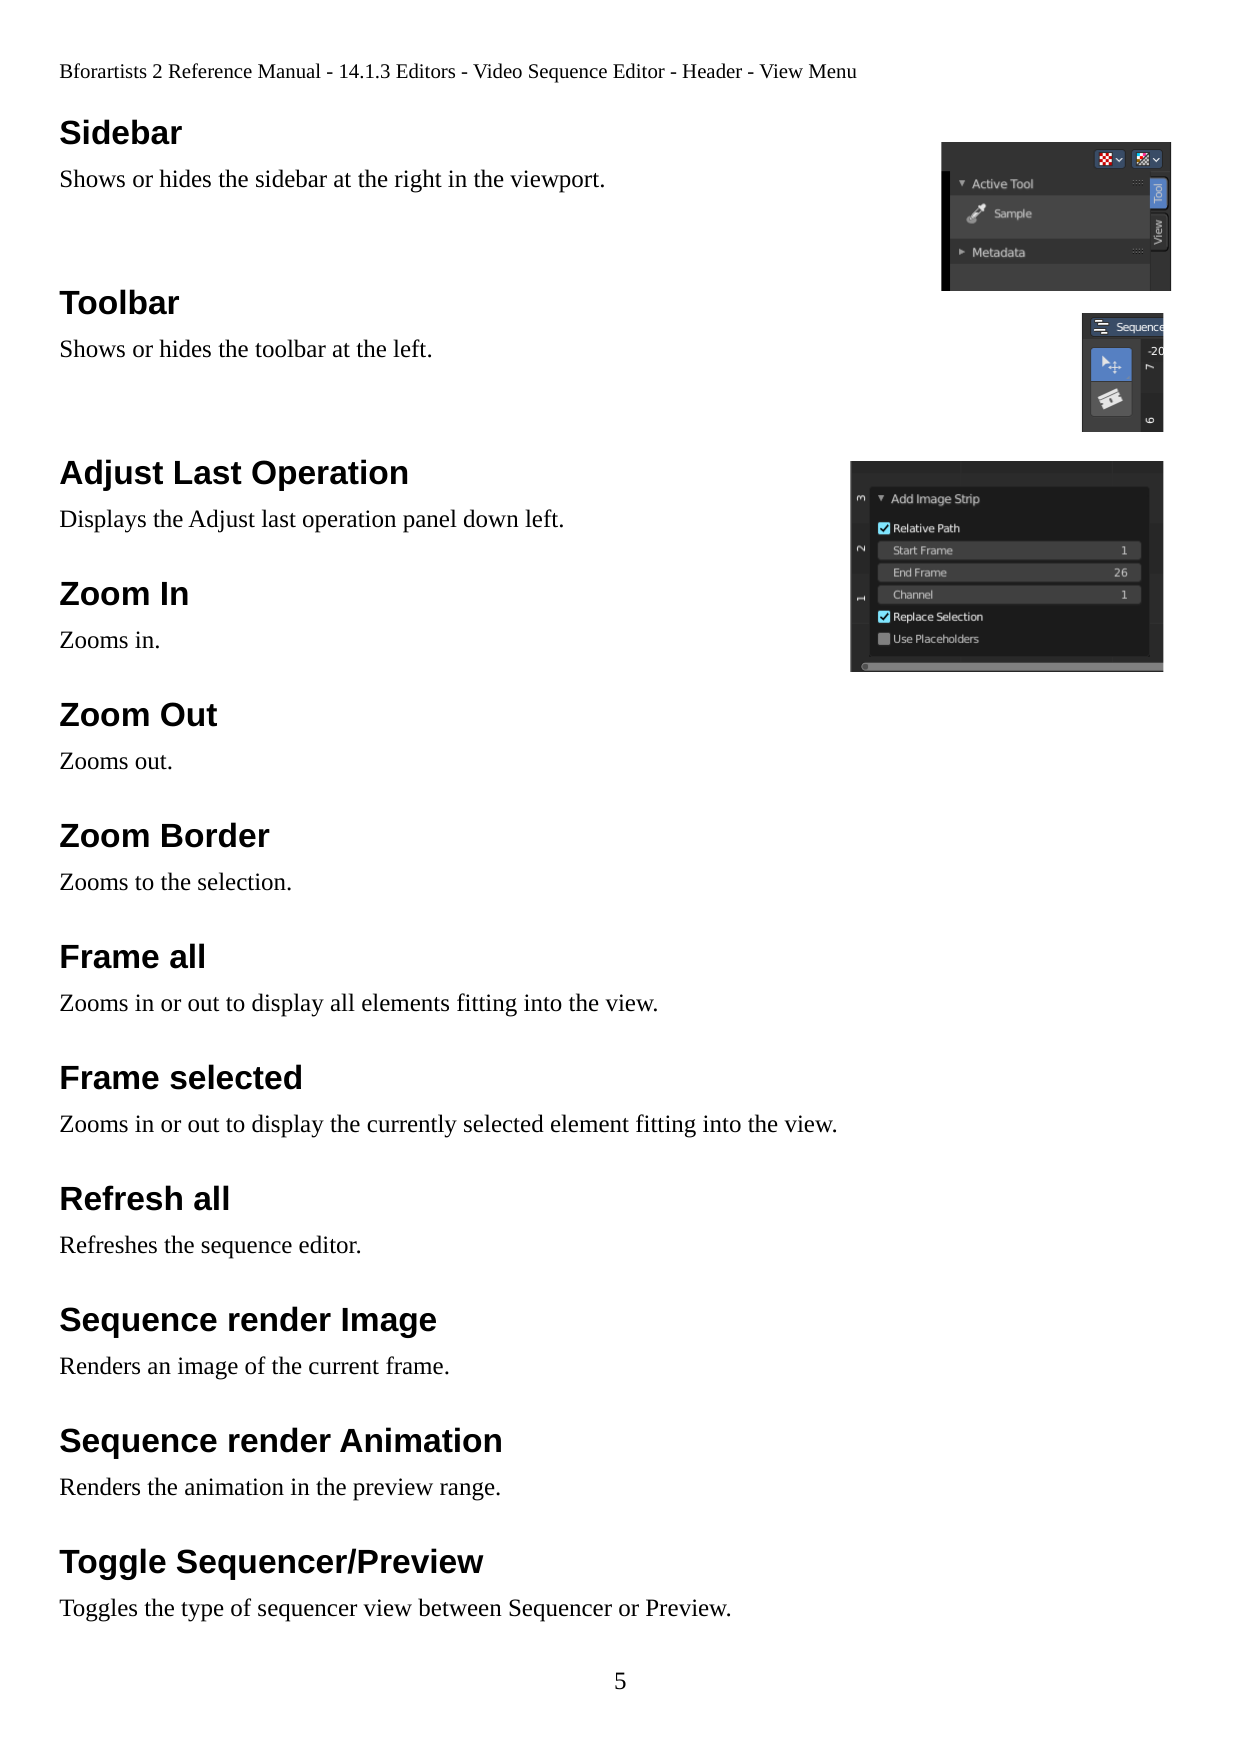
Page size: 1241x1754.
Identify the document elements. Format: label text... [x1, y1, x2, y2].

picture [1080, 313, 1164, 432]
subtitle [1164, 574, 1181, 612]
text Shows or hides the sidebar at the right in the viewport. [59, 164, 941, 192]
subtitle Zoom In [59, 574, 850, 612]
text Zooms in or out to display the currently selected element fitting into the view. [59, 1109, 1181, 1138]
subtitle Frame selected [59, 1058, 1181, 1097]
subtitle Frame all [59, 937, 1181, 976]
text Toggles the type of sequencer view between Sequencer or Preview. [59, 1593, 1181, 1622]
text Refreshes the sequence editor. [59, 1230, 1181, 1259]
subtitle Sequence render Image [59, 1300, 1181, 1339]
subtitle Toolbar [59, 283, 1181, 321]
subtitle Toggle Sequencer/Preview [59, 1542, 1181, 1581]
text Shows or hides the toolbar at the left. [59, 334, 1080, 363]
text Zooms in. [59, 625, 850, 654]
subtitle Adjust Last Operation [59, 453, 1181, 491]
text Zooms in or out to display all elements fitting into the view. [59, 988, 1181, 1017]
text Zooms out. [59, 746, 1181, 775]
subtitle Sidebar [59, 113, 1181, 151]
subtitle Zoom Border [59, 816, 1181, 854]
text [1164, 625, 1181, 654]
subtitle Zoom Out [59, 695, 1181, 733]
text Renders an image of the current frame. [59, 1351, 1181, 1380]
text Zooms to the selection. [59, 867, 1181, 896]
subtitle Sequence render Animation [59, 1421, 1181, 1460]
text Displays the Adjust last operation panel down left. [59, 504, 850, 533]
picture [941, 142, 1172, 291]
picture [850, 461, 1164, 672]
text Renders the animation in the preview range. [59, 1472, 1181, 1501]
subtitle Refresh all [59, 1179, 1181, 1218]
